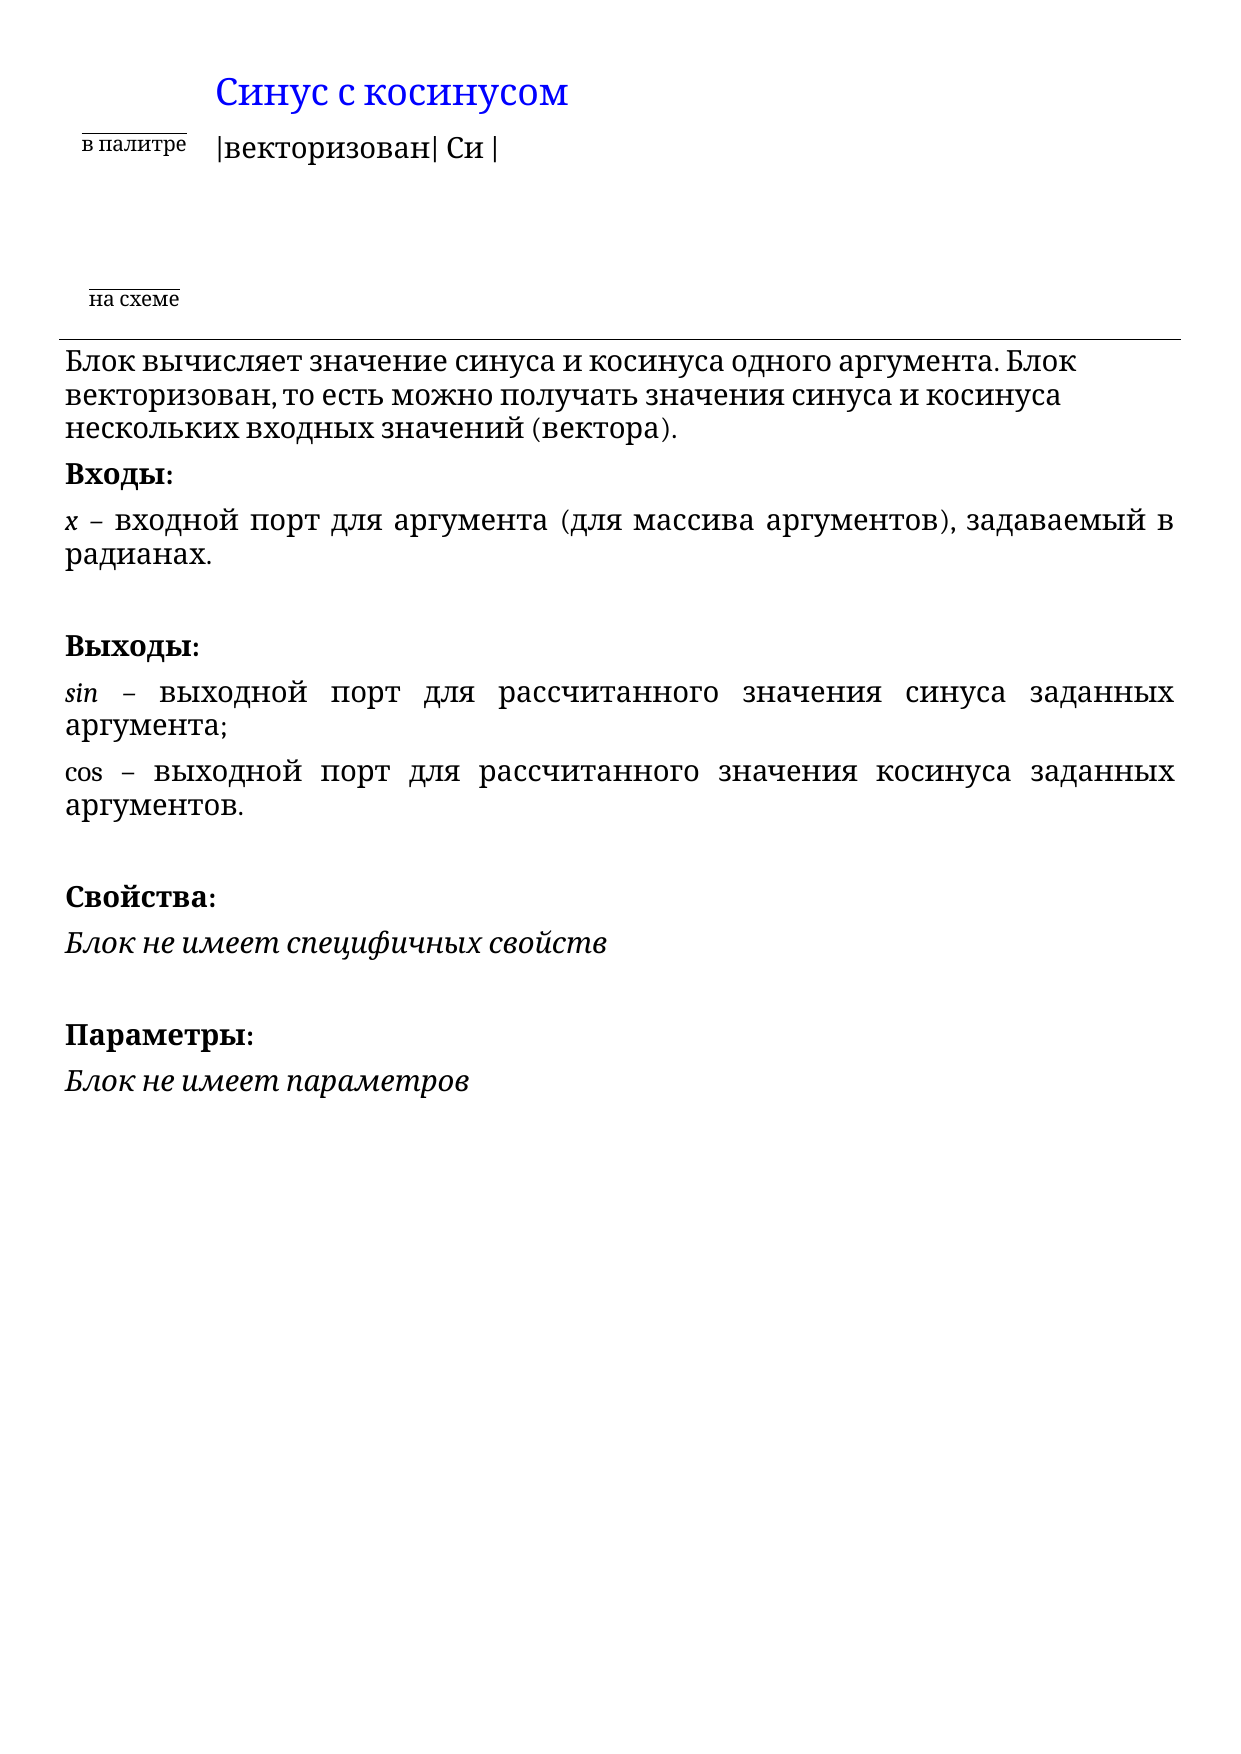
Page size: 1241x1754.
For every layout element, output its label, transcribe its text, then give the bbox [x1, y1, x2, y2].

table_header [59, 59, 209, 127]
table_cell |векторизован| Си | [209, 127, 1181, 184]
table_cell Блок вычисляет значение синуса и косинуса одного аргумента. Блок векторизован, то есть можно получать значения синуса и косинуса нескольких входных значений (вектора). Входы: x – входной порт для аргумента (для массива аргументов), задаваемый в радианах. Выходы: sin – выходной порт для рассчитанного значения синуса заданных аргумента; cos – выходной порт для рассчитанного значения косинуса заданных аргументов. Свойства: Блок не имеет специфичных свойств Параметры: Блок не имеет параметров [59, 340, 1181, 1117]
table_cell в палитре [59, 127, 209, 184]
table_cell на схеме [59, 282, 209, 339]
table_cell [59, 184, 209, 282]
table_cell [209, 282, 1181, 339]
table_header Синус с косинусом [209, 59, 1181, 127]
table_cell [209, 184, 1181, 282]
